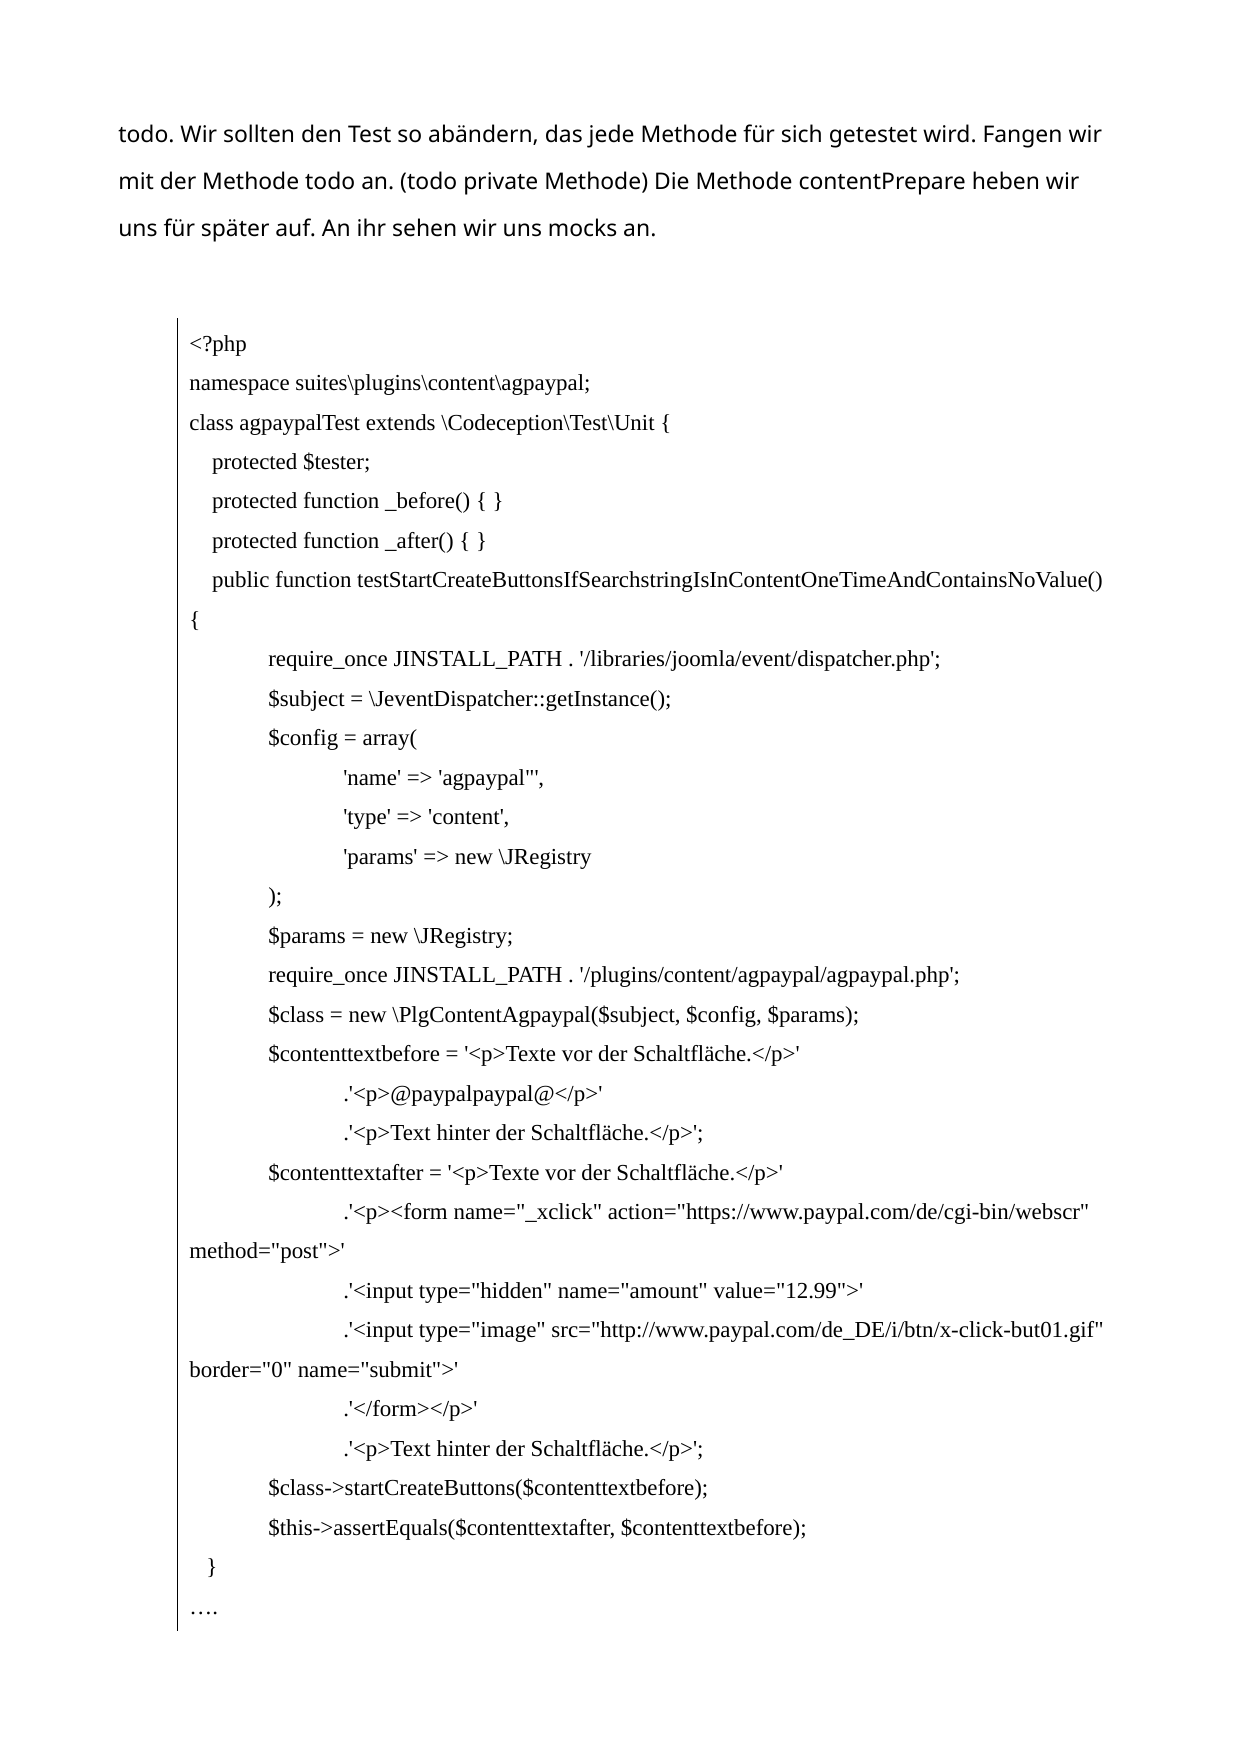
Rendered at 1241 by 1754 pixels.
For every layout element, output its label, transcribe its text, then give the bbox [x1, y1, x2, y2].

text todo. Wir sollten den Test so abändern, das jede Methode für sich getestet wird. Fangen wir mit der Methode todo an. (todo private Methode) Die Methode contentPrepare heben wir uns für später auf. An ihr sehen wir uns mocks an. [118, 118, 1122, 243]
text <?php namespace suites\plugins\content\agpaypal; class agpaypalTest extends \Codeception\Test\Unit { protected $tester; protected function _before() { } protected function _after() { } public function testStartCreateButtonsIfSearchstringIsInContentOneTimeAndContainsNoValue() { require_once JINSTALL_PATH . '/libraries/joomla/event/dispatcher.php'; $subject = \JeventDispatcher::getInstance(); $config = array( 'name' => 'agpaypal"', 'type' => 'content', 'params' => new \JRegistry ); $params = new \JRegistry; require_once JINSTALL_PATH . '/plugins/content/agpaypal/agpaypal.php'; $class = new \PlgContentAgpaypal($subject, $config, $params); $contenttextbefore = '<p>Texte vor der Schaltfläche.</p>' .'<p>@paypalpaypal@</p>' .'<p>Text hinter der Schaltfläche.</p>'; $contenttextafter = '<p>Texte vor der Schaltfläche.</p>' .'<p><form name="_xclick" action="https://www.paypal.com/de/cgi-bin/webscr" method="post">' .'<input type="hidden" name="amount" value="12.99">' .'<input type="image" src="http://www.paypal.com/de_DE/i/btn/x-click-but01.gif" border="0" name="submit">' .'</form></p>' .'<p>Text hinter der Schaltfläche.</p>'; $class->startCreateButtons($contenttextbefore); $this->assertEquals($contenttextafter, $contenttextbefore); } …. [178, 318, 1122, 1631]
